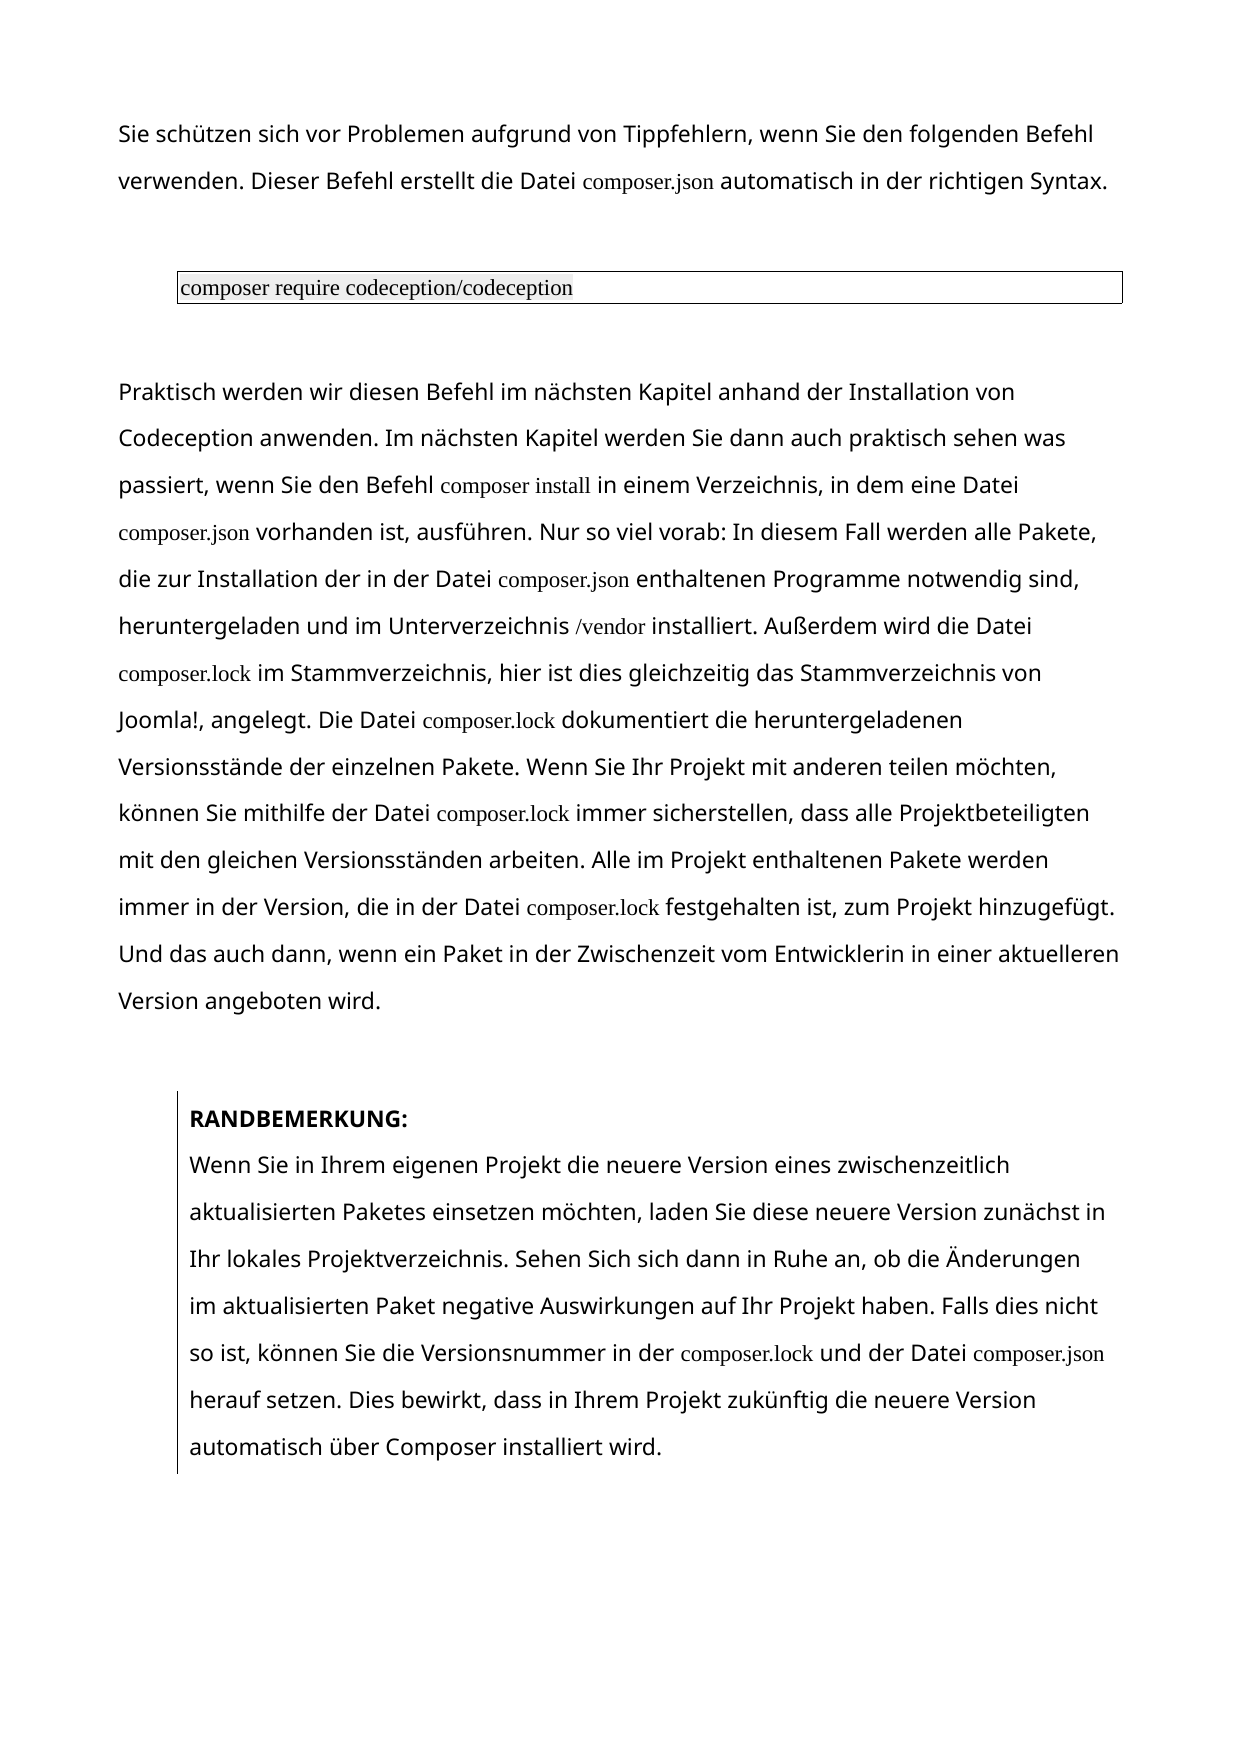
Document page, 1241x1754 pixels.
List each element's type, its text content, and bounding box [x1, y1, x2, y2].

text Praktisch werden wir diesen Befehl im nächsten Kapitel anhand der Installation von Codeception anwenden. Im nächsten Kapitel werden Sie dann auch praktisch sehen was passiert, wenn Sie den Befehl composer install in einem Verzeichnis, in dem eine Datei composer.json vorhanden ist, ausführen. Nur so viel vorab: In diesem Fall werden alle Pakete, die zur Installation der in der Datei composer.json enthaltenen Programme notwendig sind, heruntergeladen und im Unterverzeichnis /vendor installiert. Außerdem wird die Datei composer.lock im Stammverzeichnis, hier ist dies gleichzeitig das Stammverzeichnis von Joomla!, angelegt. Die Datei composer.lock dokumentiert die heruntergeladenen Versionsstände der einzelnen Pakete. Wenn Sie Ihr Projekt mit anderen teilen möchten, können Sie mithilfe der Datei composer.lock immer sicherstellen, dass alle Projektbeteiligten mit den gleichen Versionsständen arbeiten. Alle im Projekt enthaltenen Pakete werden immer in der Version, die in der Datei composer.lock festgehalten ist, zum Projekt hinzugefügt. Und das auch dann, wenn ein Paket in der Zwischenzeit vom Entwicklerin in einer aktuelleren Version angeboten wird. [118, 376, 1122, 1016]
text RANDBEMERKUNG: Wenn Sie in Ihrem eigenen Projekt die neuere Version eines zwischenzeitlich aktualisierten Paketes einsetzen möchten, laden Sie diese neuere Version zunächst in Ihr lokales Projektverzeichnis. Sehen Sich sich dann in Ruhe an, ob die Änderungen im aktualisierten Paket negative Auswirkungen auf Ihr Projekt haben. Falls dies nicht so ist, können Sie die Versionsnummer in der composer.lock und der Datei composer.json herauf setzen. Dies bewirkt, dass in Ihrem Projekt zukünftig die neuere Version automatisch über Composer installiert wird. [178, 1091, 1122, 1474]
text Sie schützen sich vor Problemen aufgrund von Tippfehlern, wenn Sie den folgenden Befehl verwenden. Dieser Befehl erstellt die Datei composer.json automatisch in der richtigen Syntax. [118, 118, 1122, 196]
text composer require codeception/codeception [178, 272, 1122, 303]
